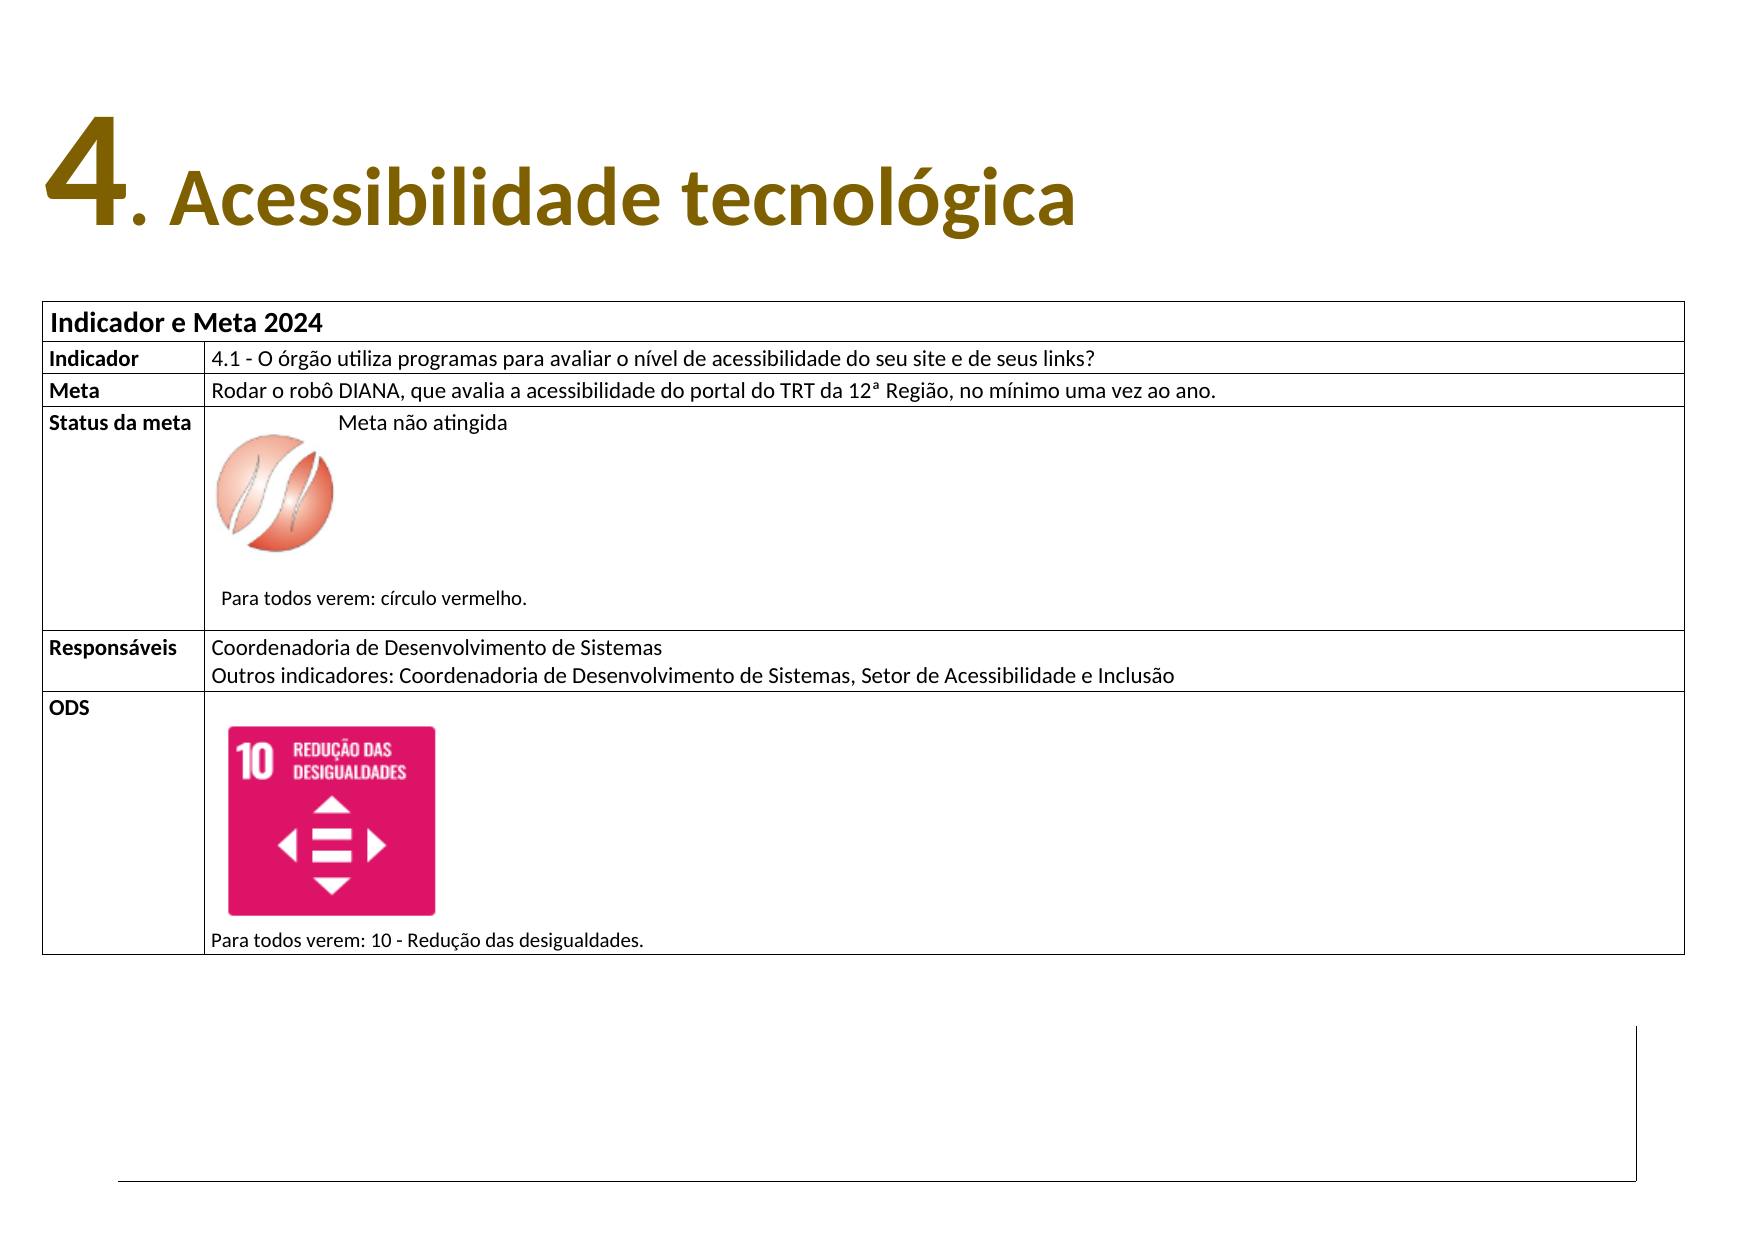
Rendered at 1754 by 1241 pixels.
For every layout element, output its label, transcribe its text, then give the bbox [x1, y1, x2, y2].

table_cell Responsáveis [43, 631, 204, 691]
table_cell Status da meta [43, 407, 204, 630]
table_cell Rodar o robô DIANA, que avalia a acessibilidade do portal do TRT da 12ª Região, no mínimo uma vez ao ano. [205, 374, 1684, 406]
table_cell Para todos verem: 10 - Redução das desigualdades. [205, 692, 1684, 954]
table_header Indicador e Meta 2024 [43, 302, 1684, 341]
table_cell Coordenadoria de Desenvolvimento de Sistemas Outros indicadores: Coordenadoria de Desenvolvimento de Sistemas, Setor de Acessibilidade e Inclusão [205, 631, 1684, 691]
table_cell ODS [43, 692, 204, 954]
table_cell Indicador [43, 342, 204, 373]
table_cell Meta [43, 374, 204, 406]
text 4. Acessibilidade tecnológica [44, 63, 1636, 267]
table_cell Meta não atingida Para todos verem: círculo vermelho. [205, 407, 1684, 630]
table_cell 4.1 - O órgão utiliza programas para avaliar o nível de acessibilidade do seu site e de seus links? [205, 342, 1684, 373]
